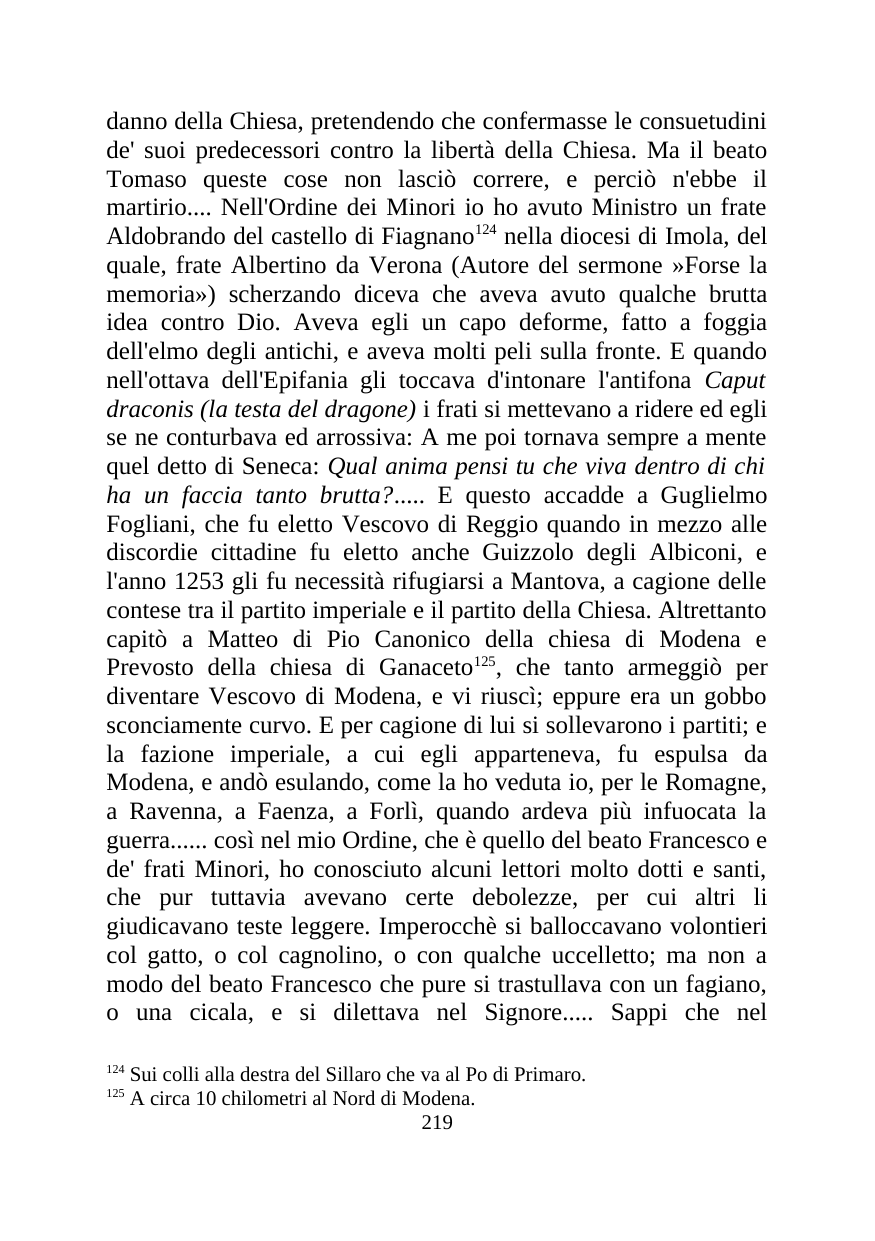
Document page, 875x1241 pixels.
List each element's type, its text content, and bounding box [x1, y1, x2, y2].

text A circa 10 chilometri al Nord di Modena. [106, 1086, 768, 1110]
text Sui colli alla destra del Sillaro che va al Po di Primaro. [106, 1062, 768, 1086]
text danno della Chiesa, pretendendo che confermasse le consuetudini de' suoi predecessori contro la libertà della Chiesa. Ma il beato Tomaso queste cose non lasciò correre, e perciò n'ebbe il martirio.... Nell'Ordine dei Minori io ho avuto Ministro un frate Aldobrando del castello di Fiagnano nella diocesi di Imola, del quale, frate Albertino da Verona (Autore del sermone »Forse la memoria») scherzando diceva che aveva avuto qualche brutta idea contro Dio. Aveva egli un capo deforme, fatto a foggia dell'elmo degli antichi, e aveva molti peli sulla fronte. E quando nell'ottava dell'Epifania gli toccava d'intonare l'antifona Caput draconis (la testa del dragone) i frati si mettevano a ridere ed egli se ne conturbava ed arrossiva: A me poi tornava sempre a mente quel detto di Seneca: Qual anima pensi tu che viva dentro di chi ha un faccia tanto brutta?..... E questo accadde a Guglielmo Fogliani, che fu eletto Vescovo di Reggio quando in mezzo alle discordie cittadine fu eletto anche Guizzolo degli Albiconi, e l'anno 1253 gli fu necessità rifugiarsi a Mantova, a cagione delle contese tra il partito imperiale e il partito della Chiesa. Altrettanto capitò a Matteo di Pio Canonico della chiesa di Modena e Prevosto della chiesa di Ganaceto, che tanto armeggiò per diventare Vescovo di Modena, e vi riuscì; eppure era un gobbo sconciamente curvo. E per cagione di lui si sollevarono i partiti; e la fazione imperiale, a cui egli apparteneva, fu espulsa da Modena, e andò esulando, come la ho veduta io, per le Romagne, a Ravenna, a Faenza, a Forlì, quando ardeva più infuocata la guerra...... così nel mio Ordine, che è quello del beato Francesco e de' frati Minori, ho conosciuto alcuni lettori molto dotti e santi, che pur tuttavia avevano certe debolezze, per cui altri li giudicavano teste leggere. Imperocchè si balloccavano volontieri col gatto, o col cagnolino, o con qualche uccelletto; ma non a modo del beato Francesco che pure si trastullava con un fagiano, o una cicala, e si dilettava nel Signore..... Sappi che nel [106, 106, 768, 1026]
